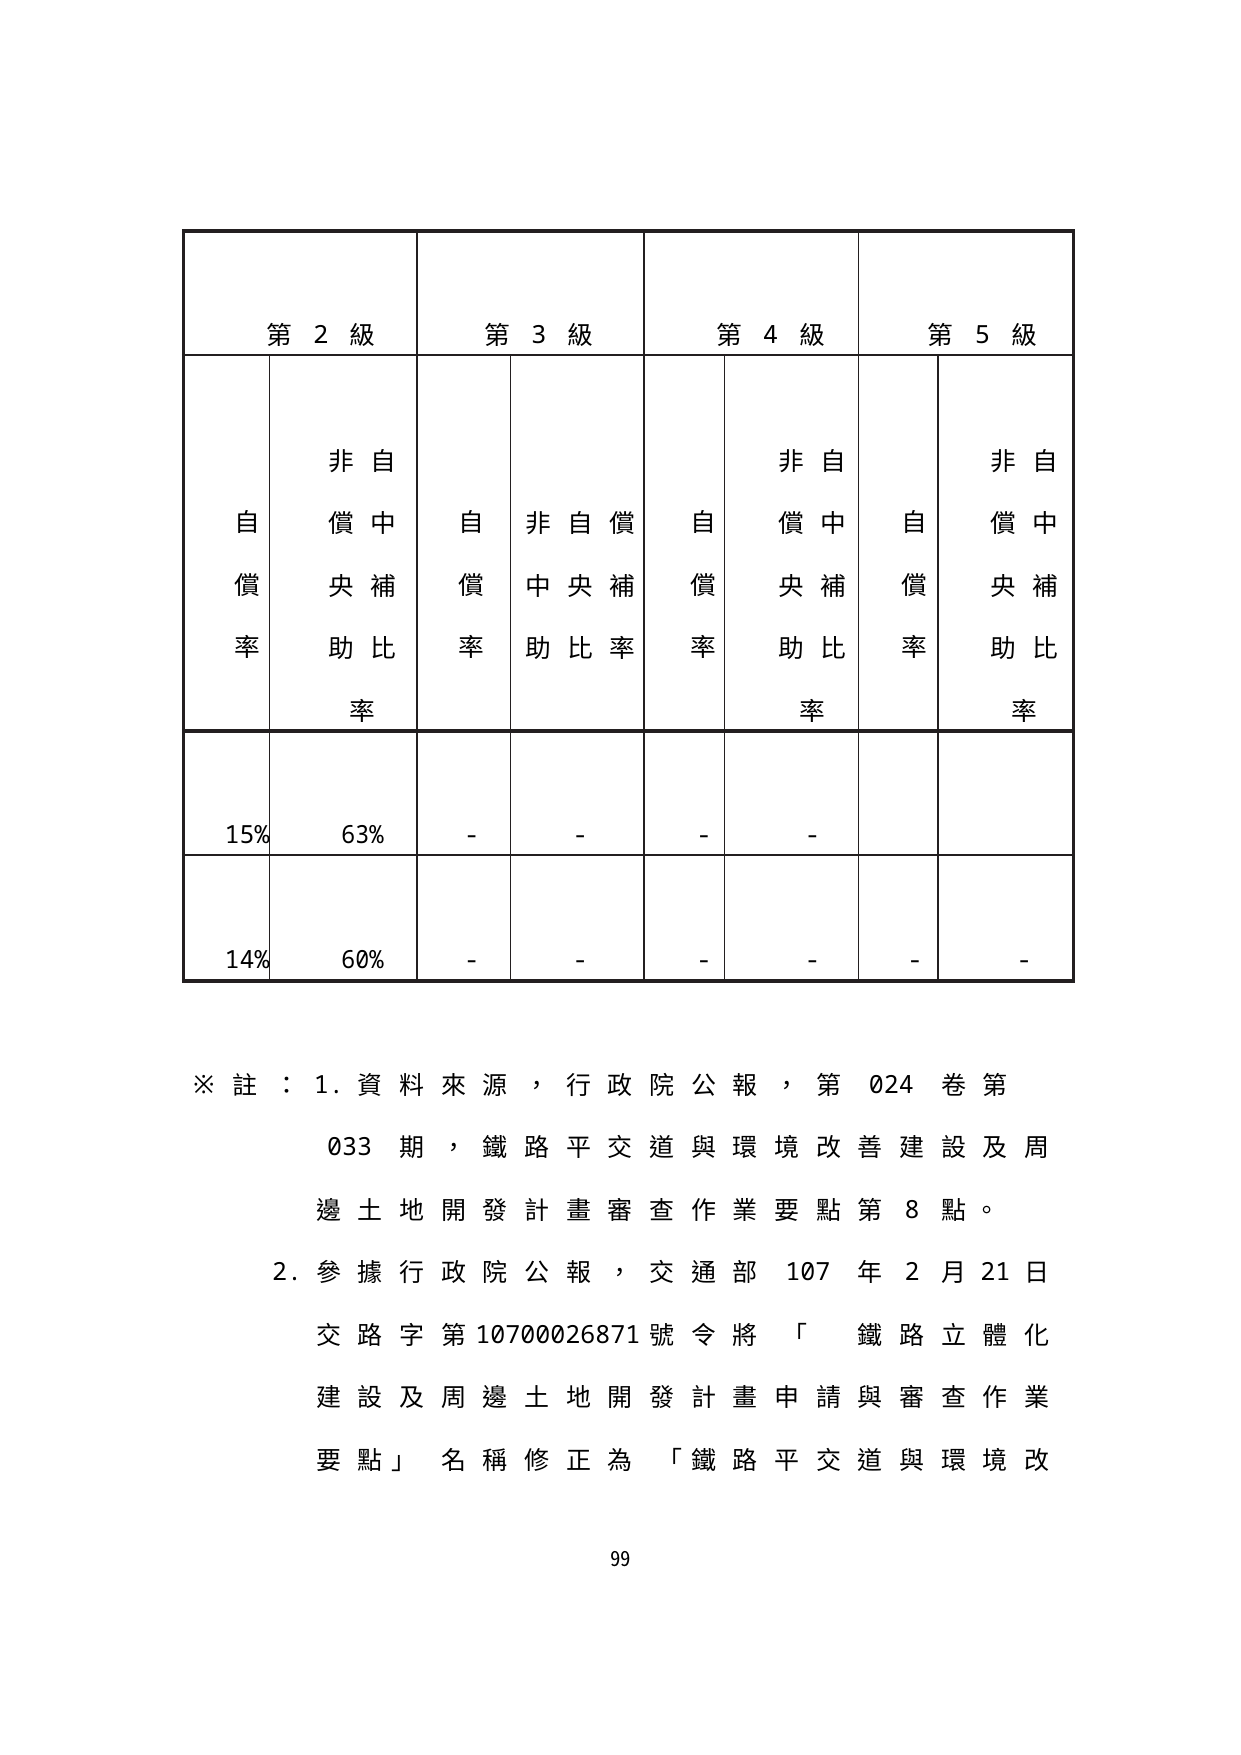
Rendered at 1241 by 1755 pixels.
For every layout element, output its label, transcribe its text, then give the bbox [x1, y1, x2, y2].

table_cell - [725, 856, 858, 979]
table_cell - [939, 856, 1072, 979]
table_cell [939, 733, 1072, 854]
table_cell - [725, 733, 858, 854]
table_header 第4級 [645, 233, 858, 354]
table_cell [859, 733, 937, 854]
table_cell 自償率 [185, 356, 269, 729]
table_header 第3級 [418, 233, 643, 354]
table_cell 63% [270, 733, 416, 854]
table_cell 自償率 [418, 356, 510, 729]
table_cell - [859, 856, 937, 979]
table_cell - [511, 856, 643, 979]
table_cell - [645, 856, 724, 979]
table_cell 自償率 [645, 356, 724, 729]
table_cell 非自償中央補助比率 [511, 356, 643, 729]
text 2.參據行政院公報，交通部107年2月21日交路字第10700026871號令將「 鐵路立體化建設及周邊土地開發計畫申請與審查作業要點」名稱修正為「鐵路平交道與環境改 [256, 1229, 1058, 1479]
table_header 第2級 [185, 233, 416, 354]
table_cell 自償率 [859, 356, 937, 729]
table_header 第5級 [859, 233, 1072, 354]
table_cell 14% [185, 856, 269, 979]
table_cell 15% [185, 733, 269, 854]
text ※註：1.資料來源，行政院公報，第024卷第033期，鐵路平交道與環境改善建設及周邊土地開發計畫審查作業要點第8點。 [183, 1042, 1058, 1229]
table_cell 60% [270, 856, 416, 979]
table_cell 非自償中央補助比率 [725, 356, 858, 729]
table_cell 非自償中央補助比率 [270, 356, 416, 729]
table_cell - [511, 733, 643, 854]
table_cell 非自償中央補助比率 [939, 356, 1072, 729]
table_cell - [418, 856, 510, 979]
table_cell - [645, 733, 724, 854]
table_cell - [418, 733, 510, 854]
